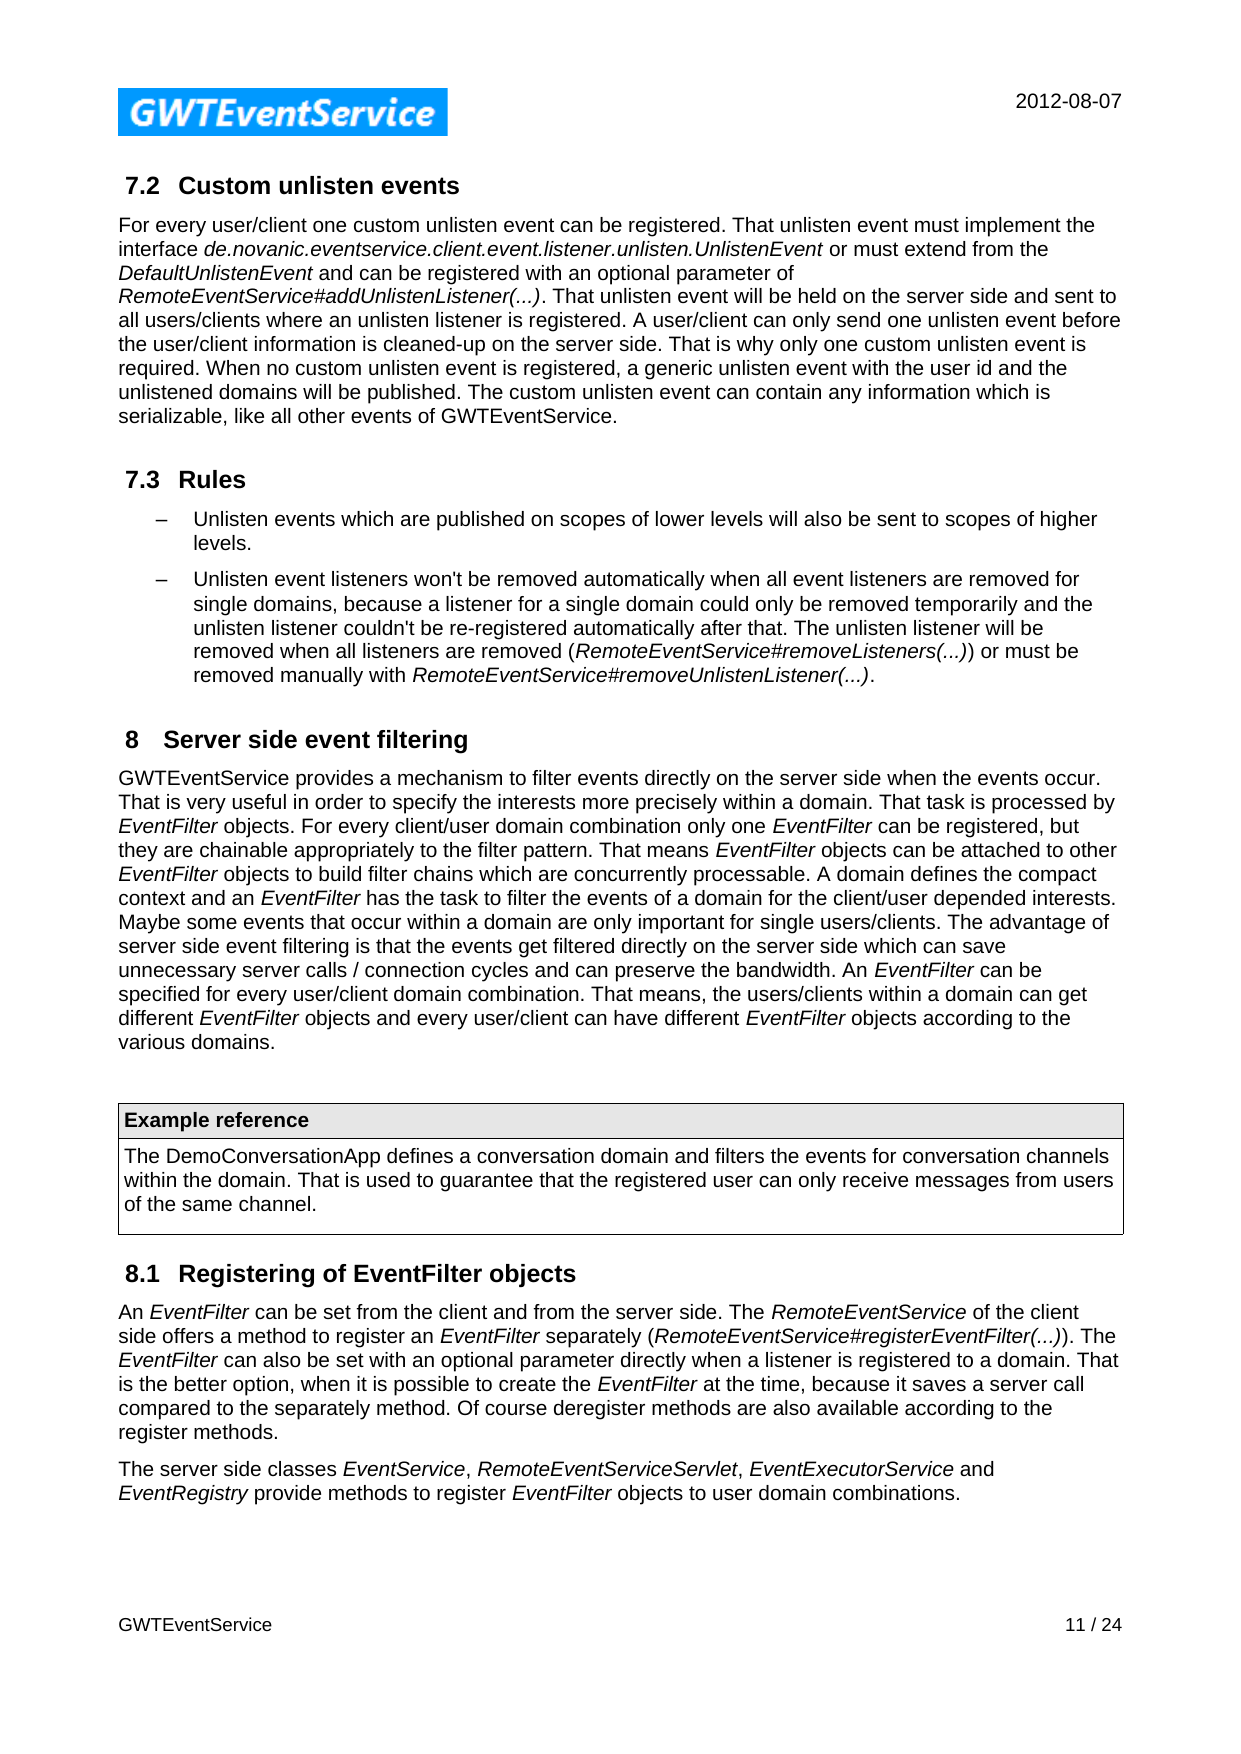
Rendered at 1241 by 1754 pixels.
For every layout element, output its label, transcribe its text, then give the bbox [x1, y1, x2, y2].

table_header Example reference [119, 1104, 1123, 1138]
text GWTEventService provides a mechanism to filter events directly on the server side when the events occur. That is very useful in order to specify the interests more precisely within a domain. That task is processed by EventFilter objects. For every client/user domain combination only one EventFilter can be registered, but they are chainable appropriately to the filter pattern. That means EventFilter objects can be attached to other EventFilter objects to build filter chains which are concurrently processable. A domain defines the compact context and an EventFilter has the task to filter the events of a domain for the client/user depended interests. Maybe some events that occur within a domain are only important for single users/clients. The advantage of server side event filtering is that the events get filtered directly on the server side which can save unnecessary server calls / connection cycles and can preserve the bandwidth. An EventFilter can be specified for every user/client domain combination. That means, the users/clients within a domain can get different EventFilter objects and every user/client can have different EventFilter objects according to the various domains. [118, 766, 1122, 1053]
subtitle Rules [118, 466, 1122, 494]
subtitle Registering of EventFilter objects [118, 1259, 1122, 1288]
list Unlisten events which are published on scopes of lower levels will also be sent to scopes of higher levels. [156, 507, 1122, 555]
text The server side classes EventService, RemoteEventServiceServlet, EventExecutorService and EventRegistry provide methods to register EventFilter objects to user domain combinations. [118, 1456, 1122, 1504]
subtitle Custom unlisten events [118, 171, 1122, 200]
list Unlisten event listeners won't be removed automatically when all event listeners are removed for single domains, because a listener for a single domain could only be removed temporarily and the unlisten listener couldn't be re-registered automatically after that. The unlisten listener will be removed when all listeners are removed (RemoteEventService#removeListeners(...)) or must be removed manually with RemoteEventService#removeUnlistenListener(...). [156, 567, 1122, 687]
text For every user/client one custom unlisten event can be registered. That unlisten event must implement the interface de.novanic.eventservice.client.event.listener.unlisten.UnlistenEvent or must extend from the DefaultUnlistenEvent and can be registered with an optional parameter of RemoteEventService#addUnlistenListener(...). That unlisten event will be held on the server side and sent to all users/clients where an unlisten listener is registered. A user/client can only send one unlisten event before the user/client information is cleaned-up on the server side. That is why only one custom unlisten event is required. When no custom unlisten event is registered, a generic unlisten event with the user id and the unlistened domains will be published. The custom unlisten event can contain any information which is serializable, like all other events of GWTEventService. [118, 212, 1122, 428]
table_cell The DemoConversationApp defines a conversation domain and filters the events for conversation channels within the domain. That is used to guarantee that the registered user can only receive messages from users of the same channel. [119, 1139, 1123, 1234]
subtitle Server side event filtering [118, 725, 1122, 753]
picture [118, 88, 448, 136]
text An EventFilter can be set from the client and from the server side. The RemoteEventService of the client side offers a method to register an EventFilter separately (RemoteEventService#registerEventFilter(...)). The EventFilter can also be set with an optional parameter directly when a listener is registered to a domain. That is the better option, when it is possible to create the EventFilter at the time, because it saves a server call compared to the separately method. Of course deregister methods are also available according to the register methods. [118, 1300, 1122, 1444]
